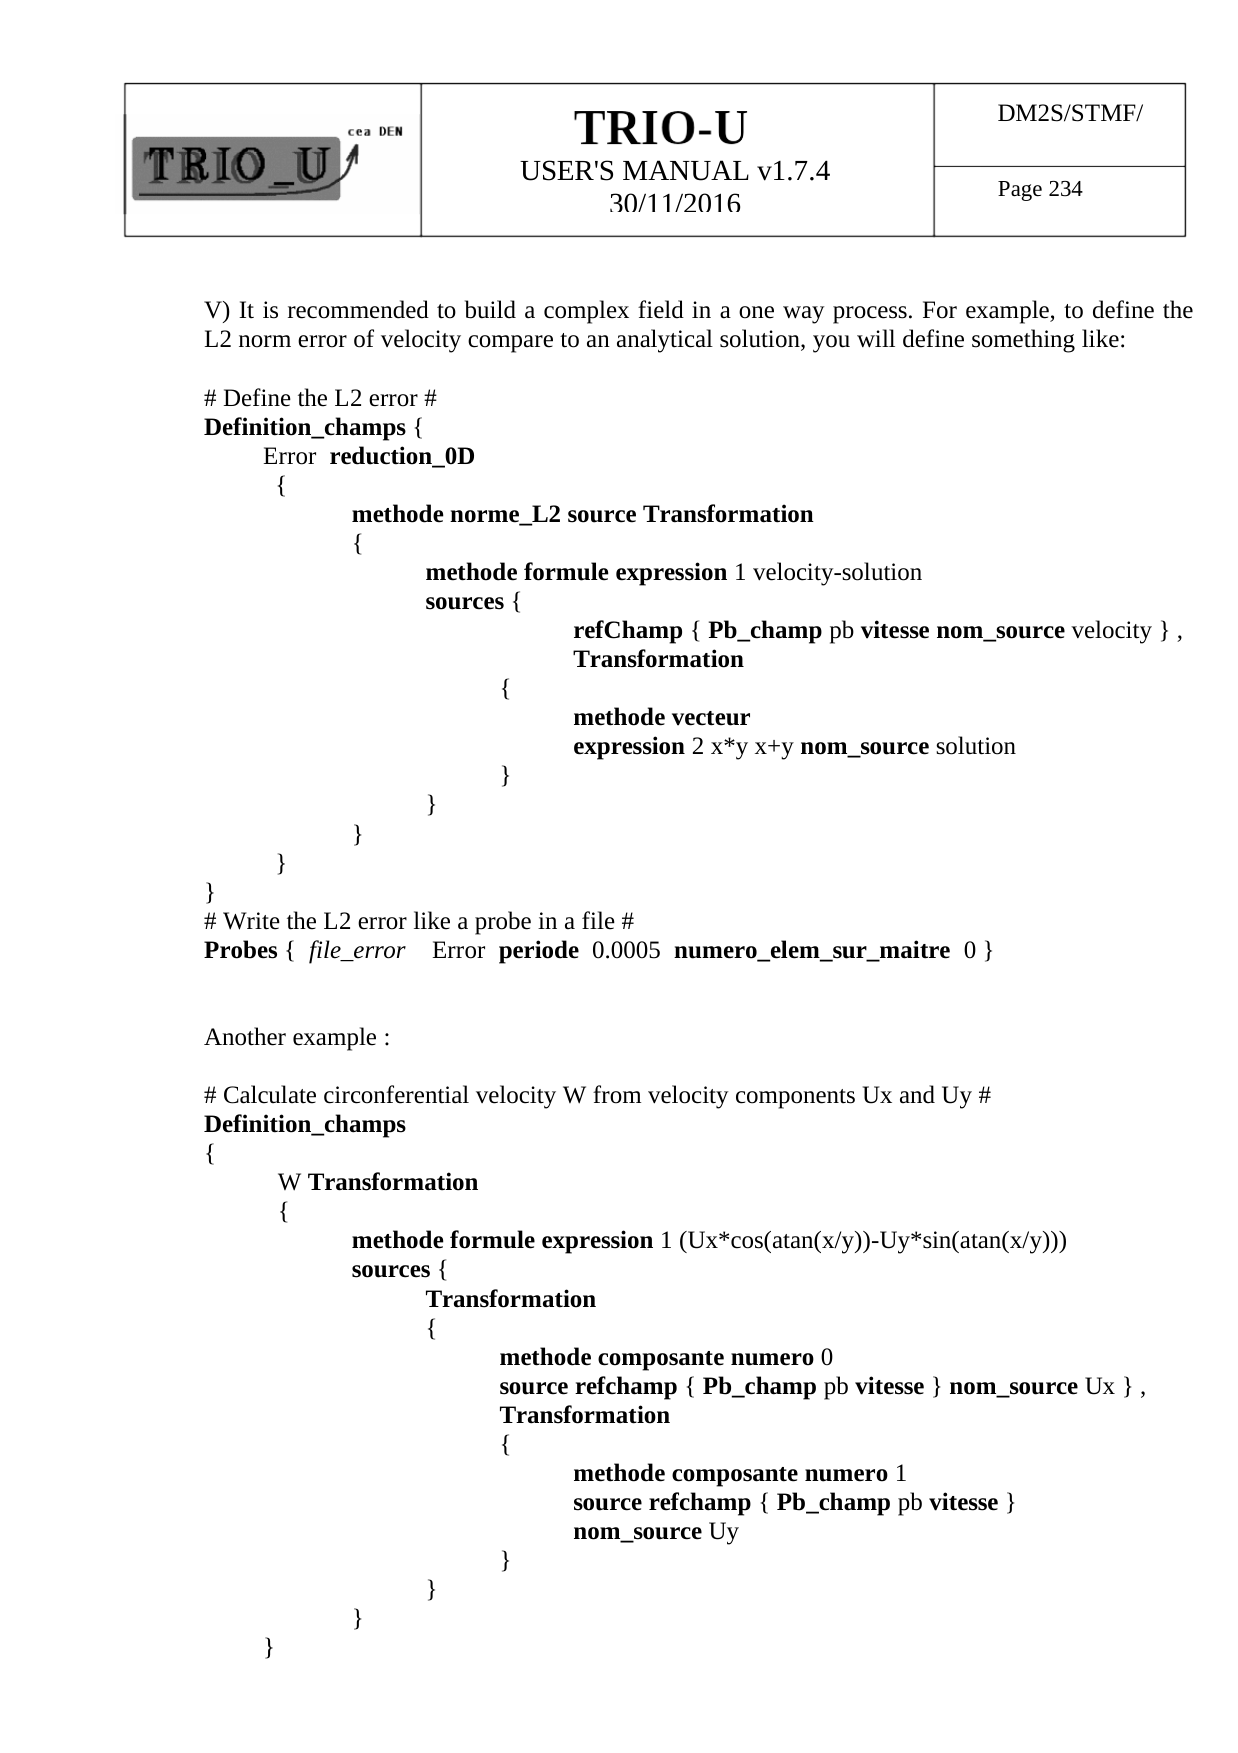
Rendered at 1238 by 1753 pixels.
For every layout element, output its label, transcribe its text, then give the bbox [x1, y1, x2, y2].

text expression 2 x*y x+y nom_source solution [204, 731, 1196, 760]
text Error reduction_0D [204, 441, 1196, 470]
text refChamp { Pb_champ pb vitesse nom_source velocity } , [204, 615, 1196, 644]
text } [204, 818, 1196, 847]
text Definition_champs [130, 1109, 1196, 1138]
text Probes { file_error Error periode 0.0005 numero_elem_sur_maitre 0 } [130, 935, 1196, 964]
text { [130, 1429, 1196, 1458]
text } [204, 847, 1196, 877]
text } [115, 1632, 1196, 1661]
text { [204, 470, 1196, 499]
text methode composante numero 0 [130, 1342, 1196, 1371]
text methode vecteur [204, 702, 1196, 731]
text methode composante numero 1 [130, 1458, 1196, 1487]
text sources { [130, 1254, 1196, 1283]
text methode formule expression 1 (Ux*cos(atan(x/y))-Uy*sin(atan(x/y))) [130, 1225, 1196, 1254]
text V) It is recommended to build a complex field in a one way process. For example, to define the L2 norm error of velocity compare to an analytical solution, you will define something like: [204, 295, 1196, 353]
text } [130, 1603, 1196, 1632]
text } [204, 760, 1196, 789]
text } [204, 789, 1196, 818]
text Another example : [130, 1022, 1196, 1051]
text Transformation [204, 644, 1196, 673]
text # Calculate circonferential velocity W from velocity components Ux and Uy # [130, 1080, 1196, 1109]
text Transformation [130, 1400, 1196, 1429]
text methode norme_L2 source Transformation [204, 499, 1196, 528]
text W Transformation [130, 1167, 1196, 1196]
text } [130, 1545, 1196, 1574]
text sources { [204, 586, 1196, 615]
text Transformation [130, 1283, 1196, 1312]
text # Write the L2 error like a probe in a file # [204, 906, 1196, 935]
text { [130, 1196, 1196, 1225]
text methode formule expression 1 velocity-solution [204, 557, 1196, 586]
text source refchamp { Pb_champ pb vitesse } [130, 1487, 1196, 1516]
text Definition_champs { [204, 412, 1196, 441]
text # Define the L2 error # [204, 382, 1196, 412]
text } [204, 877, 1196, 906]
text { [204, 528, 1196, 557]
text source refchamp { Pb_champ pb vitesse } nom_source Ux } , [130, 1371, 1196, 1400]
text { [130, 1312, 1196, 1342]
text nom_source Uy [130, 1516, 1196, 1545]
text { [204, 673, 1196, 702]
text } [130, 1574, 1196, 1603]
text { [130, 1138, 1196, 1167]
